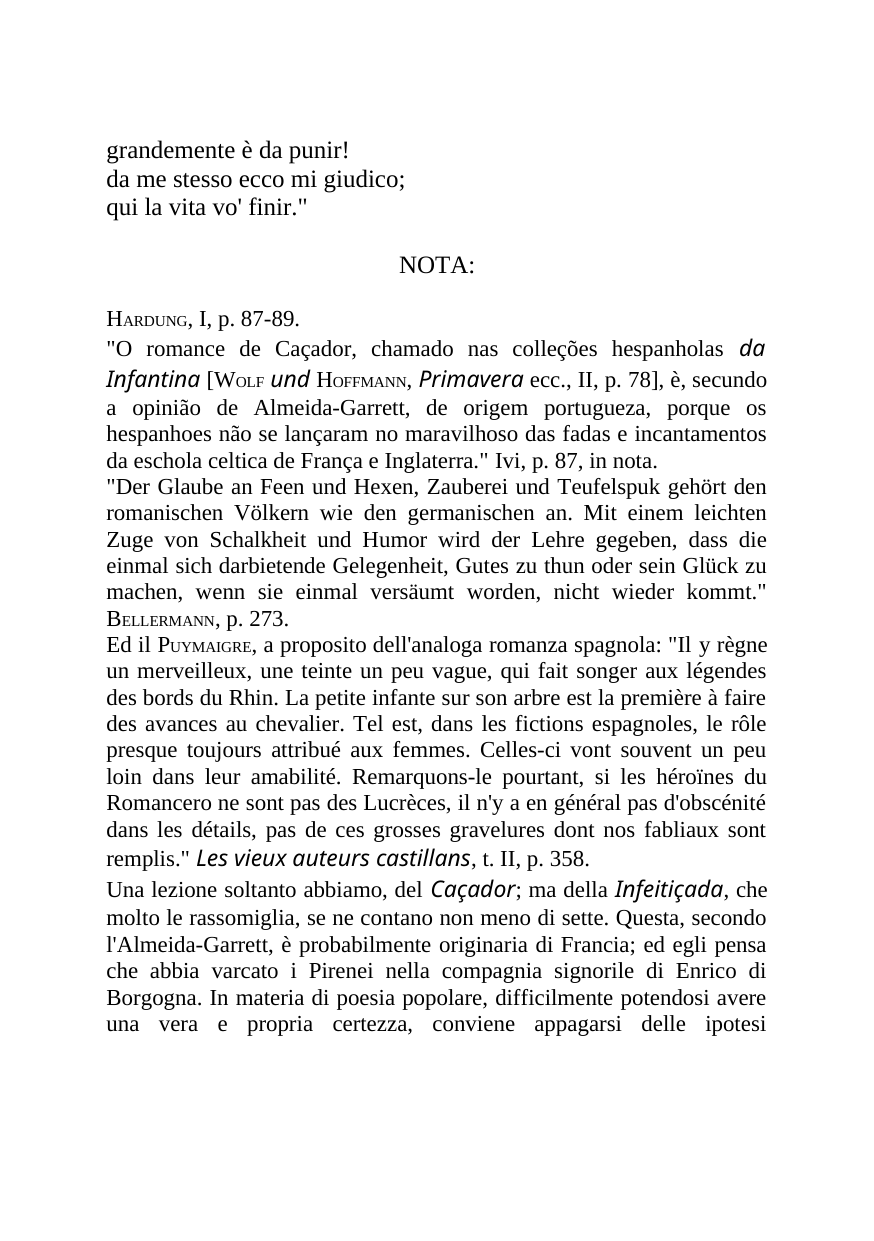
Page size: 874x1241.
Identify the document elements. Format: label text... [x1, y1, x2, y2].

text "Der Glaube an Feen und Hexen, Zauberei und Teufelspuk gehört den romanischen Völkern wie den germanischen an. Mit einem leichten Zuge von Schalkheit und Humor wird der Lehre gegeben, dass die einmal sich darbietende Gelegenheit, Gutes zu thun oder sein Glück zu machen, wenn sie einmal versäumt worden, nicht wieder kommt." Bellermann, p. 273. [106, 473, 768, 631]
text Ed il Puymaigre, a proposito dell'analoga romanza spagnola: "Il y règne un merveilleux, une teinte un peu vague, qui fait songer aux légendes des bords du Rhin. La petite infante sur son arbre est la première à faire des avances au chevalier. Tel est, dans les fictions espagnoles, le rôle presque toujours attribué aux femmes. Celles-ci vont souvent un peu loin dans leur amabilité. Remarquons-le pourtant, si les héroïnes du Romancero ne sont pas des Lucrèces, il n'y a en général pas d'obscénité dans les détails, pas de ces grosses gravelures dont nos fabliaux sont remplis." Les vieux auteurs castillans, t. II, p. 358. [106, 631, 768, 873]
text da me stesso ecco mi giudico; [106, 164, 768, 192]
text qui la vita vo' finir." [106, 192, 768, 221]
text NOTA: [106, 250, 768, 279]
text "O romance de Caçador, chamado nas colleções hespanholas da Infantina [Wolf und Hoffmann, Primavera ecc., II, p. 78], è, secundo a opinião de Almeida-Garrett, de origem portugueza, porque os hespanhoes não se lançaram no maravilhoso das fadas e incantamentos da eschola celtica de França e Inglaterra." Ivi, p. 87, in nota. [106, 331, 768, 473]
text Hardung, I, p. 87-89. [106, 305, 768, 331]
text Una lezione soltanto abbiamo, del Caçador; ma della Infeitiçada, che molto le rassomiglia, se ne contano non meno di sette. Questa, secondo l'Almeida-Garrett, è probabilmente originaria di Francia; ed egli pensa che abbia varcato i Pirenei nella compagnia signorile di Enrico di Borgogna. In materia di poesia popolare, difficilmente potendosi avere una vera e propria certezza, conviene appagarsi delle ipotesi [106, 873, 768, 1036]
text grandemente è da punir! [106, 135, 768, 164]
